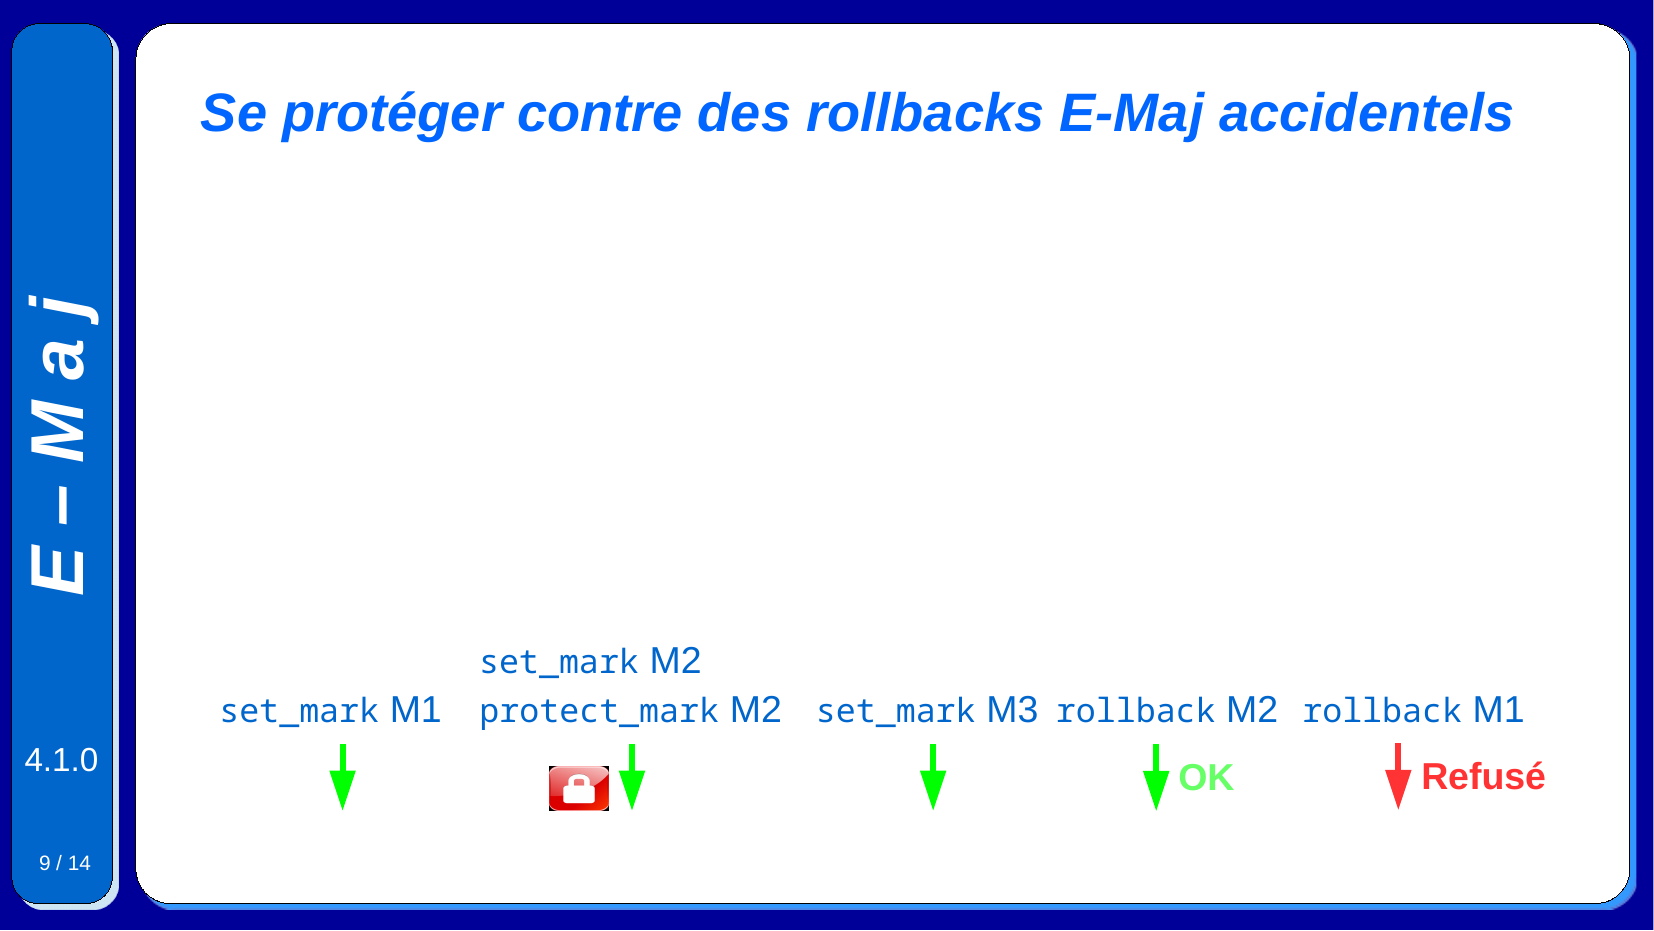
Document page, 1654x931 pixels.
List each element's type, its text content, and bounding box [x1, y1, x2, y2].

text_box set_mark M1 [204, 680, 461, 739]
text_box rollback M2 [1058, 680, 1287, 739]
text_box Refusé [1396, 748, 1571, 806]
title Se protéger contre des rollbacks E-Maj accidentels [200, 34, 1575, 191]
text_box set_mark M3 [801, 680, 1058, 739]
text_box set_mark M2 [464, 630, 721, 680]
text_box rollback M1 [1287, 680, 1540, 739]
picture [549, 766, 609, 811]
text_box OK [1163, 749, 1250, 806]
text_box protect_mark M2 [464, 680, 797, 739]
